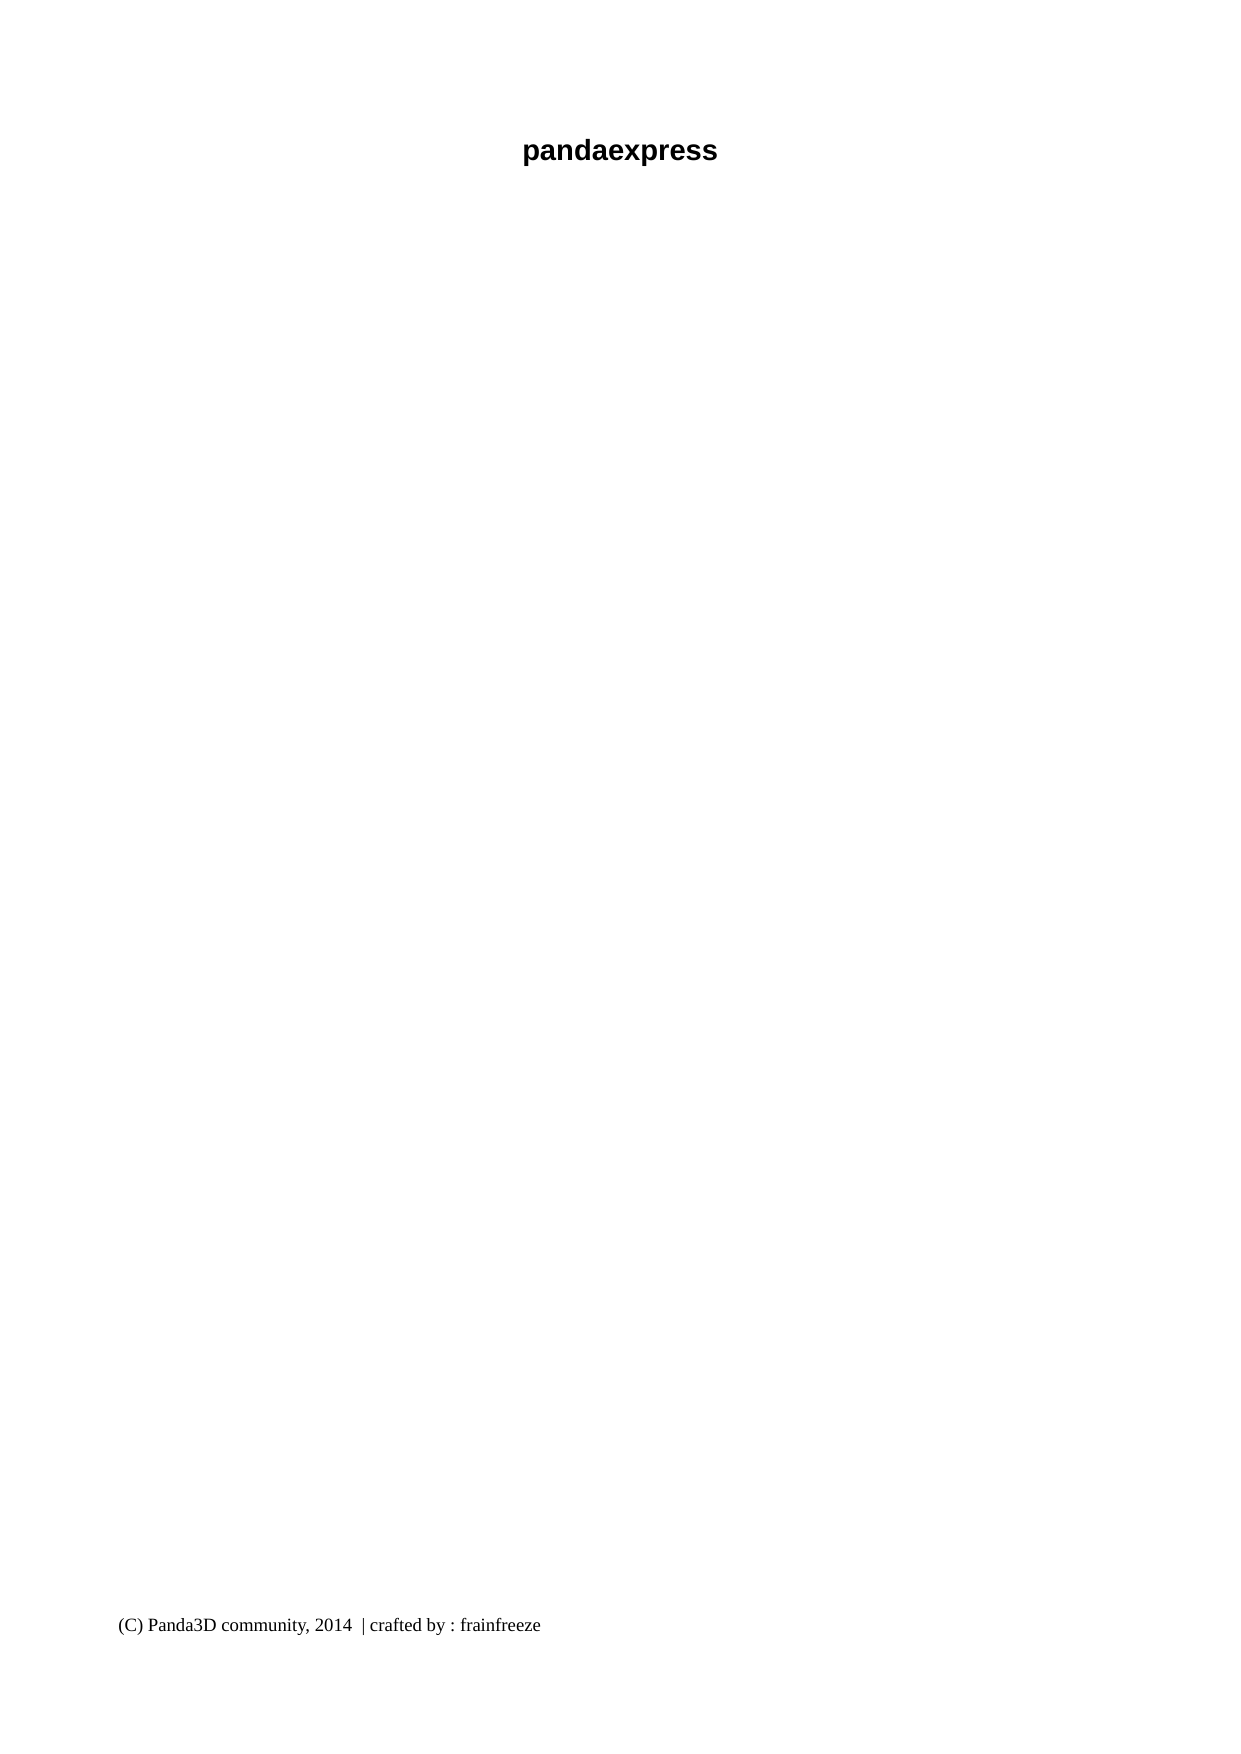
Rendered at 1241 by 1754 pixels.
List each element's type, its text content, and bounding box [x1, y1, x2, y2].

subtitle pandaexpress [118, 133, 1122, 166]
